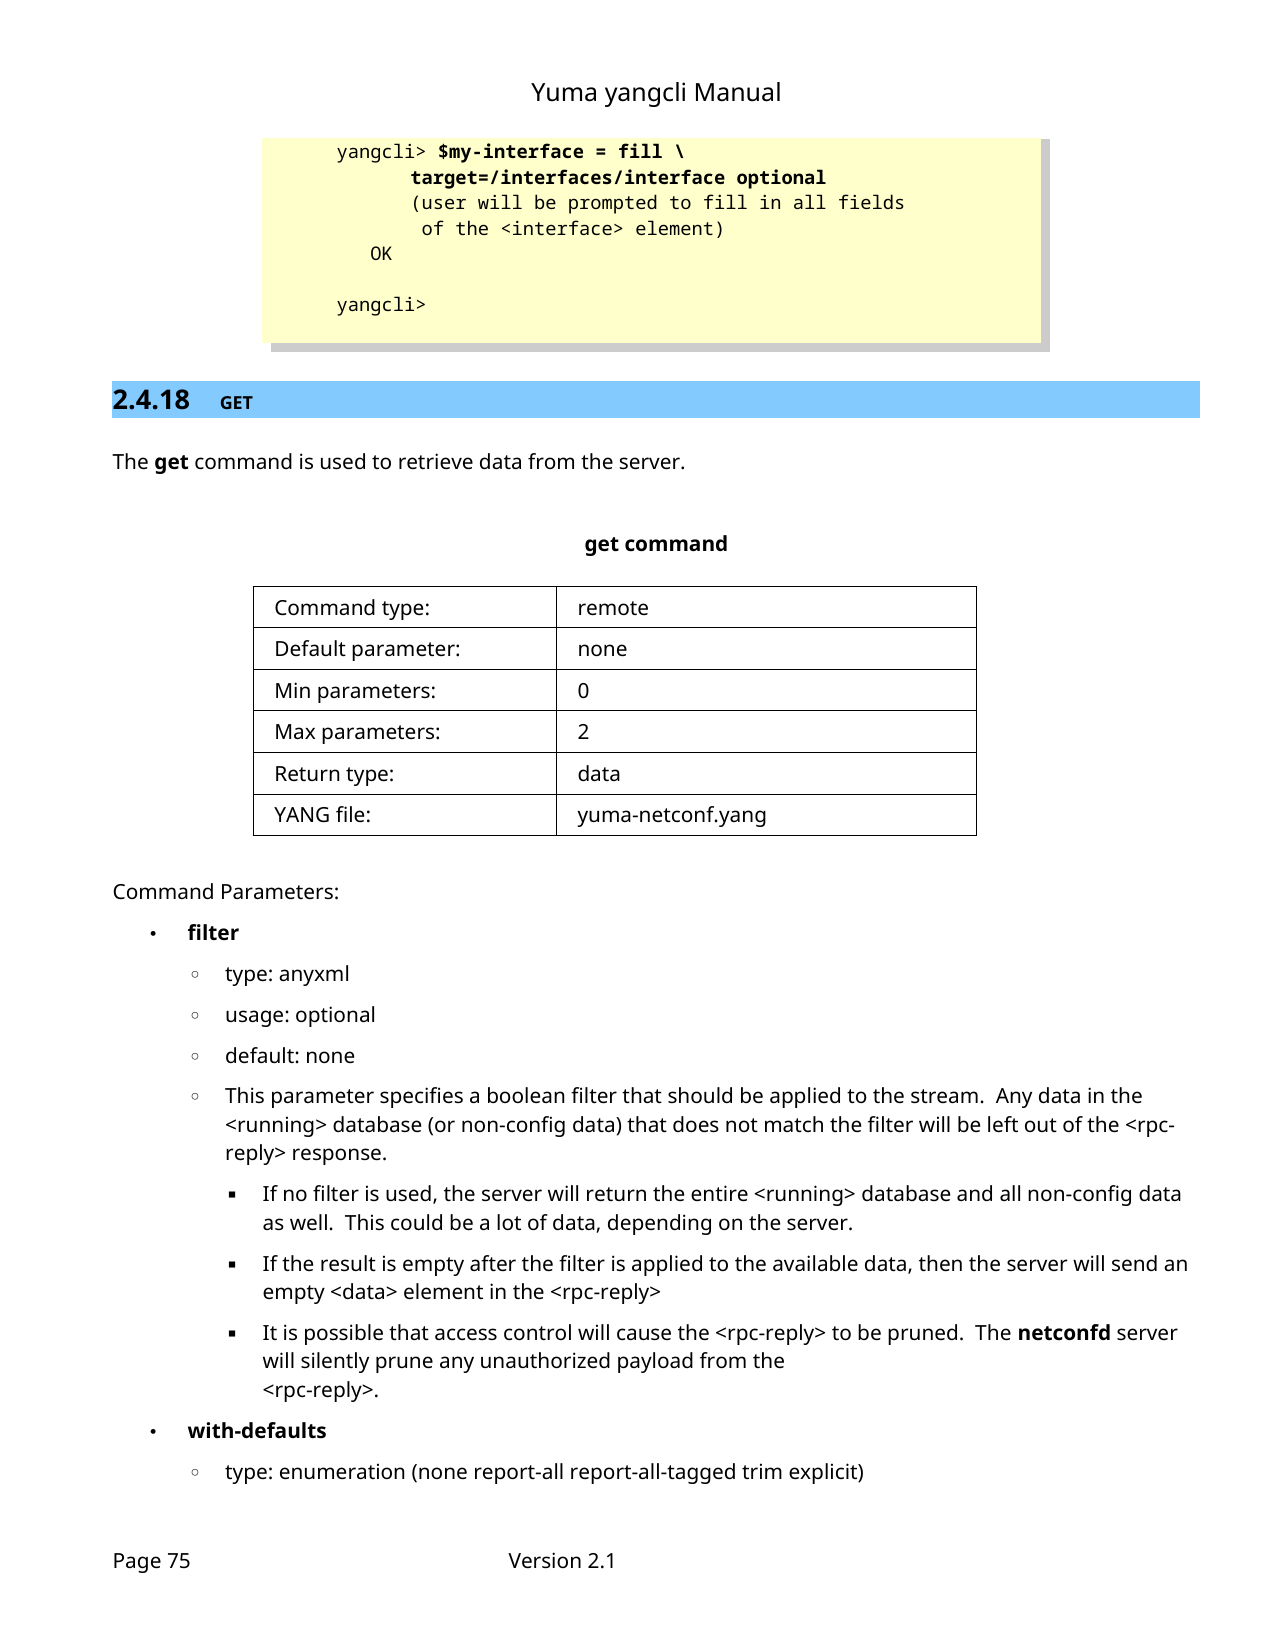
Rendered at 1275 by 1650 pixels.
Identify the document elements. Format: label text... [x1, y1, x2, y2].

text OK [262, 241, 1041, 266]
subtitle get command [127, 529, 1185, 557]
list type: enumeration (none report-all report-all-tagged trim explicit) [187, 1457, 1200, 1485]
list default: none [187, 1041, 1200, 1069]
list with-defaults [150, 1416, 1200, 1444]
table_cell Max parameters: [254, 711, 556, 752]
table_cell 2 [557, 711, 976, 752]
list filter [150, 918, 1200, 946]
text (user will be prompted to fill in all fields [262, 189, 1041, 215]
table_cell yuma-netconf.yang [557, 795, 976, 835]
table_header remote [557, 587, 976, 627]
table_cell data [557, 753, 976, 793]
text Command Parameters: [112, 877, 1200, 905]
text of the <interface> element) [262, 215, 1041, 241]
table_cell Return type: [254, 753, 556, 793]
list This parameter specifies a boolean filter that should be applied to the stream. Any data in the <running> database (or non-config data) that does not match the filter will be left out of the <rpc-reply> response. [187, 1082, 1200, 1167]
table_cell none [557, 628, 976, 669]
table_header Command type: [254, 587, 556, 627]
text yangcli> [262, 292, 1041, 317]
table_cell Default parameter: [254, 628, 556, 669]
table_cell Min parameters: [254, 670, 556, 710]
text target=/interfaces/interface optional [262, 164, 1041, 189]
text The get command is used to retrieve data from the server. [112, 447, 1200, 475]
text yangcli> $my-interface = fill \ [262, 138, 1041, 164]
table_cell 0 [557, 670, 976, 710]
subtitle get [112, 381, 1200, 418]
list If the result is empty after the filter is applied to the available data, then the server will send an empty <data> element in the <rpc-reply> [225, 1249, 1200, 1306]
list It is possible that access control will cause the <rpc-reply> to be pruned. The netconfd server will silently prune any unauthorized payload from the <rpc-reply>. [225, 1318, 1200, 1403]
list type: anyxml [187, 959, 1200, 987]
list usage: optional [187, 1000, 1200, 1028]
list If no filter is used, the server will return the entire <running> database and all non-config data as well. This could be a lot of data, depending on the server. [225, 1179, 1200, 1236]
table_cell YANG file: [254, 795, 556, 835]
